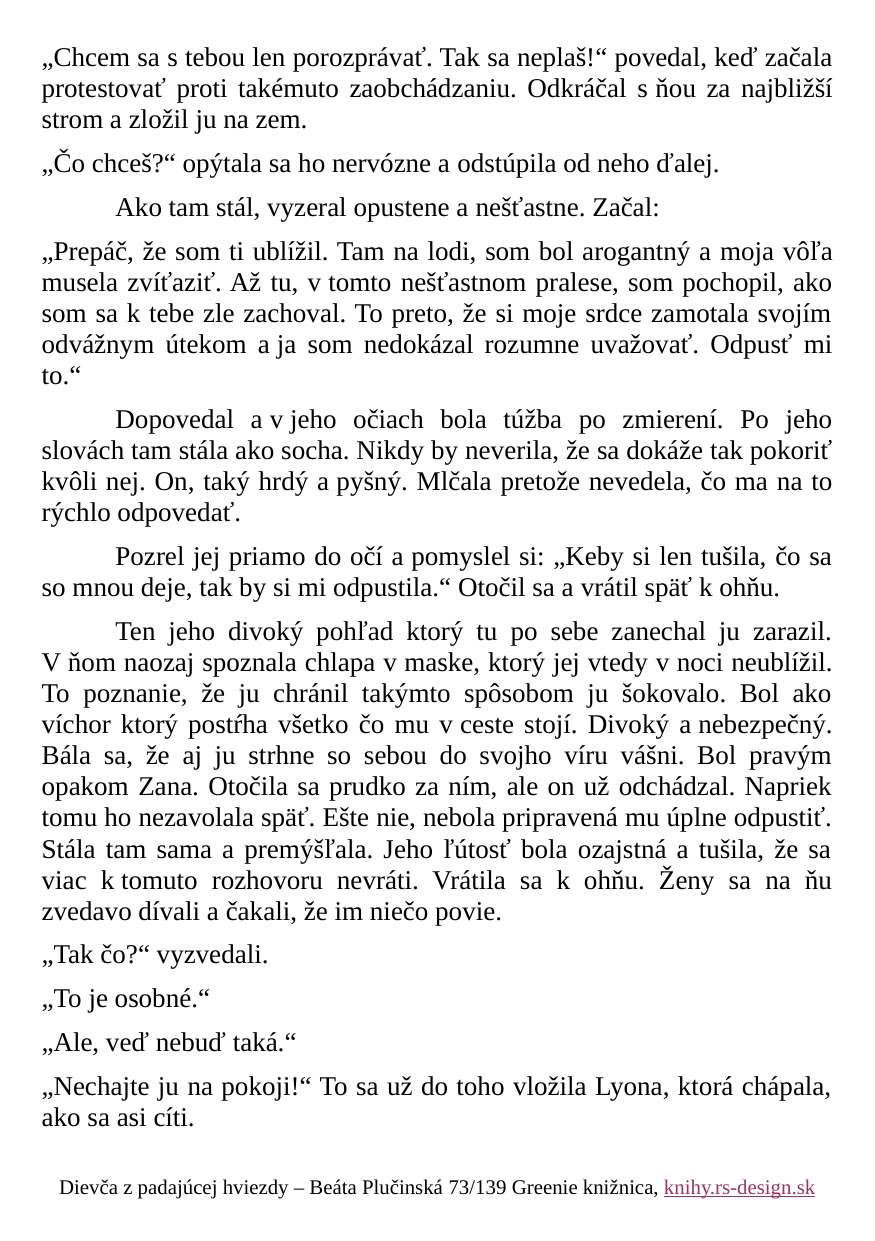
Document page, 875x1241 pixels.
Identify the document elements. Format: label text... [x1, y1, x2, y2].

text Pozrel jej priamo do očí a pomyslel si: „Keby si len tušila, čo sa so mnou deje, tak by si mi odpustila.“ Otočil sa a vrátil späť k ohňu. [41, 540, 833, 602]
text „Čo chceš?“ opýtala sa ho nervózne a odstúpila od neho ďalej. [41, 147, 833, 178]
text „Tak čo?“ vyzvedali. [41, 939, 833, 970]
text „Prepáč, že som ti ublížil. Tam na lodi, som bol arogantný a moja vôľa musela zvíťaziť. Až tu, v tomto nešťastnom pralese, som pochopil, ako som sa k tebe zle zachoval. To preto, že si moje srdce zamotala svojím odvážnym útekom a ja som nedokázal rozumne uvažovať. Odpusť mi to.“ [41, 234, 833, 390]
text „Chcem sa s tebou len porozprávať. Tak sa neplaš!“ povedal, keď začala protestovať proti takémuto zaobchádzaniu. Odkráčal s ňou za najbližší strom a zložil ju na zem. [41, 41, 833, 135]
text „To je osobné.“ [41, 982, 833, 1013]
text Ako tam stál, vyzeral opustene a nešťastne. Začal: [41, 191, 833, 222]
text „Ale, veď nebuď taká.“ [41, 1026, 833, 1057]
text Dopovedal a v jeho očiach bola túžba po zmierení. Po jeho slovách tam stála ako socha. Nikdy by neverila, že sa dokáže tak pokoriť kvôli nej. On, taký hrdý a pyšný. Mlčala pretože nevedela, čo ma na to rýchlo odpovedať. [41, 403, 833, 527]
text Ten jeho divoký pohľad ktorý tu po sebe zanechal ju zarazil. V ňom naozaj spoznala chlapa v maske, ktorý jej vtedy v noci neublížil. To poznanie, že ju chránil takýmto spôsobom ju šokovalo. Bol ako víchor ktorý postŕha všetko čo mu v ceste stojí. Divoký a nebezpečný. Bála sa, že aj ju strhne so sebou do svojho víru vášni. Bol pravým opakom Zana. Otočila sa prudko za ním, ale on už odchádzal. Napriek tomu ho nezavolala späť. Ešte nie, nebola pripravená mu úplne odpustiť. Stála tam sama a premýšľala. Jeho ľútosť bola ozajstná a tušila, že sa viac k tomuto rozhovoru nevráti. Vrátila sa k ohňu. Ženy sa na ňu zvedavo dívali a čakali, že im niečo povie. [41, 615, 833, 926]
text „Nechajte ju na pokoji!“ To sa už do toho vložila Lyona, ktorá chápala, ako sa asi cíti. [41, 1069, 833, 1132]
